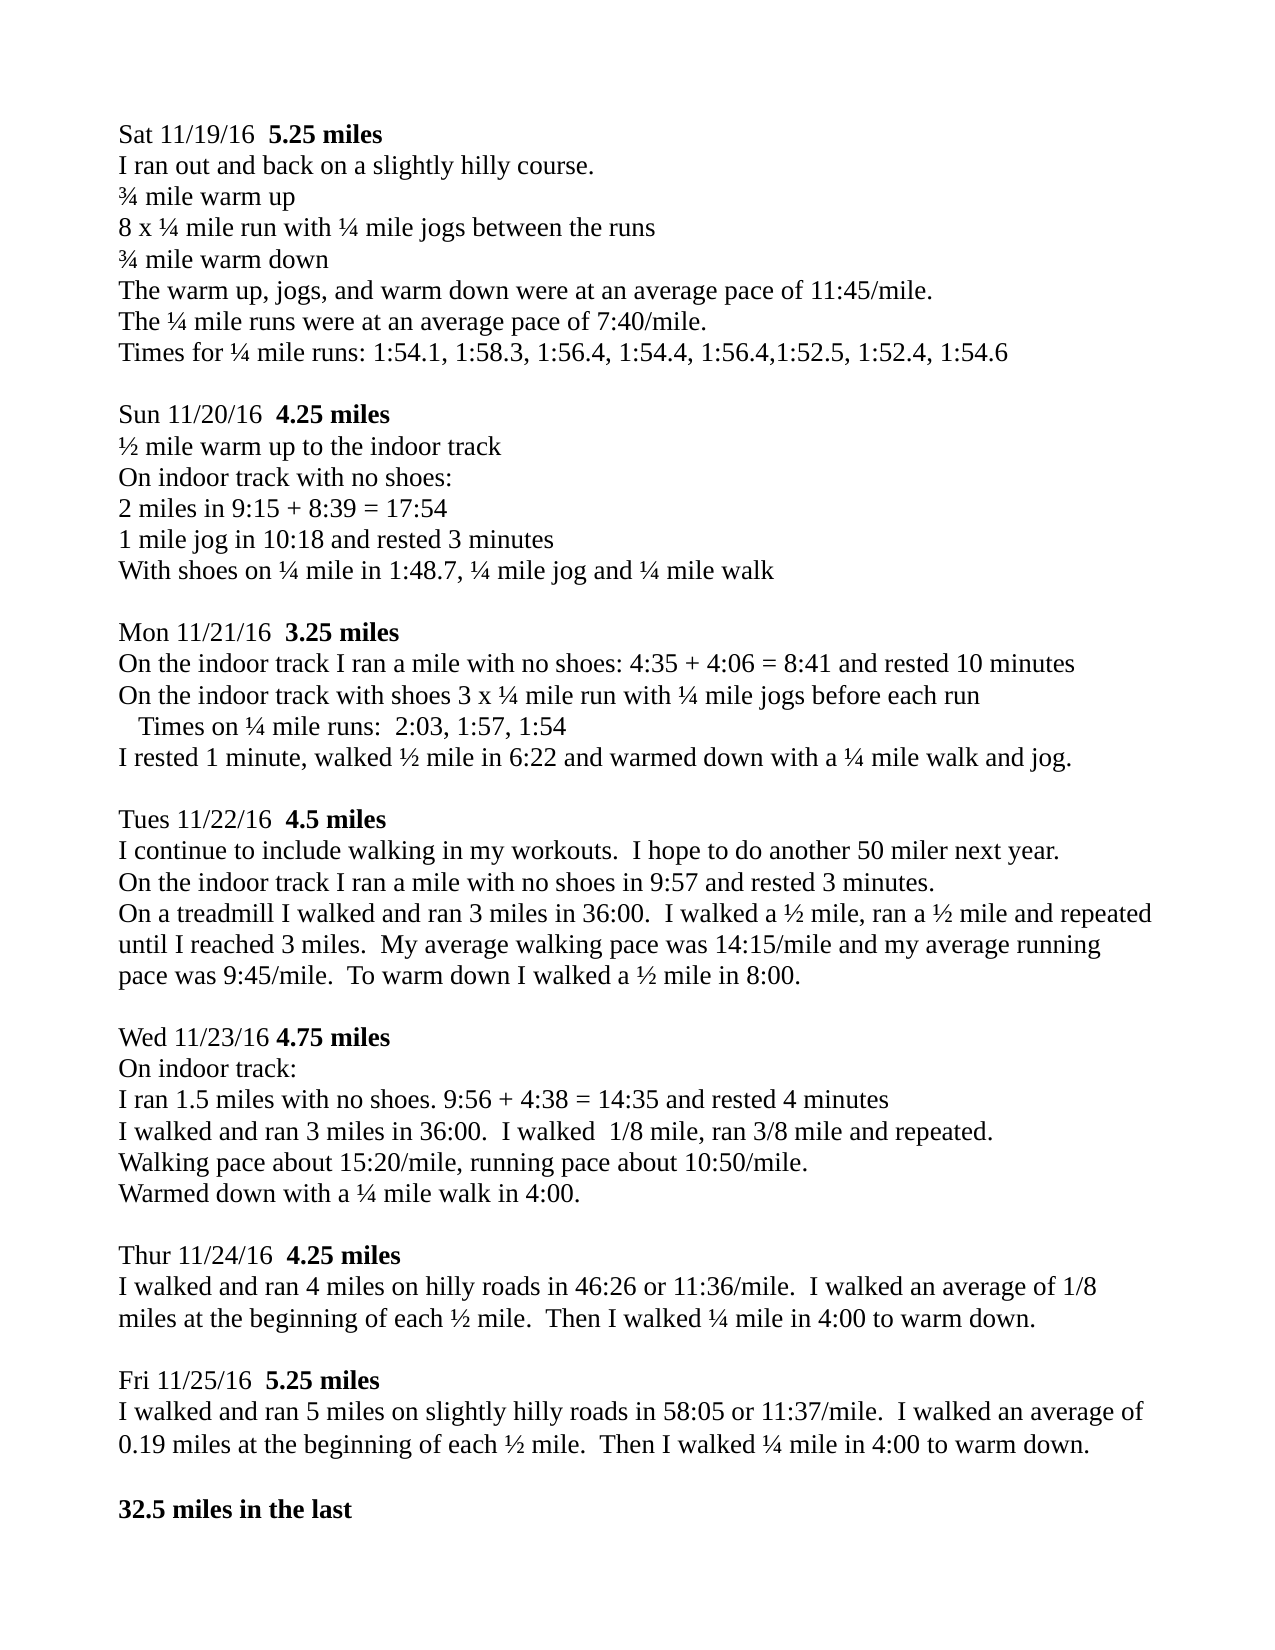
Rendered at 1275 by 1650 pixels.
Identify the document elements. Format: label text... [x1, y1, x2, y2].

text 1 mile jog in 10:18 and rested 3 minutes [118, 523, 1157, 554]
text 2 miles in 9:15 + 8:39 = 17:54 [118, 492, 1157, 523]
text Tues 11/22/16 4.5 miles [118, 803, 1157, 834]
text Wed 11/23/16 4.75 miles [118, 1021, 1157, 1052]
text On the indoor track I ran a mile with no shoes: 4:35 + 4:06 = 8:41 and rested 10 minutes [118, 648, 1157, 679]
text I continue to include walking in my workouts. I hope to do another 50 miler next year. [118, 834, 1157, 866]
text Mon 11/21/16 3.25 miles [118, 616, 1157, 648]
text With shoes on ¼ mile in 1:48.7, ¼ mile jog and ¼ mile walk [118, 554, 1157, 585]
text I walked and ran 4 miles on hilly roads in 46:26 or 11:36/mile. I walked an average of 1/8 miles at the beginning of each ½ mile. Then I walked ¼ mile in 4:00 to warm down. [118, 1271, 1157, 1333]
text ¾ mile warm down [118, 243, 1157, 274]
text Thur 11/24/16 4.25 miles [118, 1239, 1157, 1271]
text On indoor track: [118, 1052, 1157, 1084]
text I rested 1 minute, walked ½ mile in 6:22 and warmed down with a ¼ mile walk and jog. [118, 741, 1157, 772]
text The warm up, jogs, and warm down were at an average pace of 11:45/mile. [118, 274, 1157, 305]
text I walked and ran 5 miles on slightly hilly roads in 58:05 or 11:37/mile. I walked an average of 0.19 miles at the beginning of each ½ mile. Then I walked ¼ mile in 4:00 to warm down. [118, 1395, 1157, 1460]
text On indoor track with no shoes: [118, 461, 1157, 492]
text On a treadmill I walked and ran 3 miles in 36:00. I walked a ½ mile, ran a ½ mile and repeated until I reached 3 miles. My average walking pace was 14:15/mile and my average running pace was 9:45/mile. To warm down I walked a ½ mile in 8:00. [118, 897, 1157, 990]
text ½ mile warm up to the indoor track [118, 429, 1157, 461]
text Sun 11/20/16 4.25 miles [118, 398, 1157, 429]
text Times for ¼ mile runs: 1:54.1, 1:58.3, 1:56.4, 1:54.4, 1:56.4,1:52.5, 1:52.4, 1:54.6 [118, 336, 1157, 367]
text On the indoor track with shoes 3 x ¼ mile run with ¼ mile jogs before each run [118, 679, 1157, 710]
text ¾ mile warm up [118, 180, 1157, 212]
text Sat 11/19/16 5.25 miles [118, 118, 1157, 149]
text Times on ¼ mile runs: 2:03, 1:57, 1:54 [118, 710, 1157, 741]
text 32.5 miles in the last [118, 1493, 1157, 1524]
text Warmed down with a ¼ mile walk in 4:00. [118, 1177, 1157, 1208]
text I ran out and back on a slightly hilly course. [118, 149, 1157, 180]
text 8 x ¼ mile run with ¼ mile jogs between the runs [118, 212, 1157, 243]
text I walked and ran 3 miles in 36:00. I walked 1/8 mile, ran 3/8 mile and repeated. [118, 1115, 1157, 1146]
text Walking pace about 15:20/mile, running pace about 10:50/mile. [118, 1146, 1157, 1177]
text On the indoor track I ran a mile with no shoes in 9:57 and rested 3 minutes. [118, 866, 1157, 897]
text Fri 11/25/16 5.25 miles [118, 1364, 1157, 1395]
text I ran 1.5 miles with no shoes. 9:56 + 4:38 = 14:35 and rested 4 minutes [118, 1084, 1157, 1115]
text The ¼ mile runs were at an average pace of 7:40/mile. [118, 305, 1157, 336]
